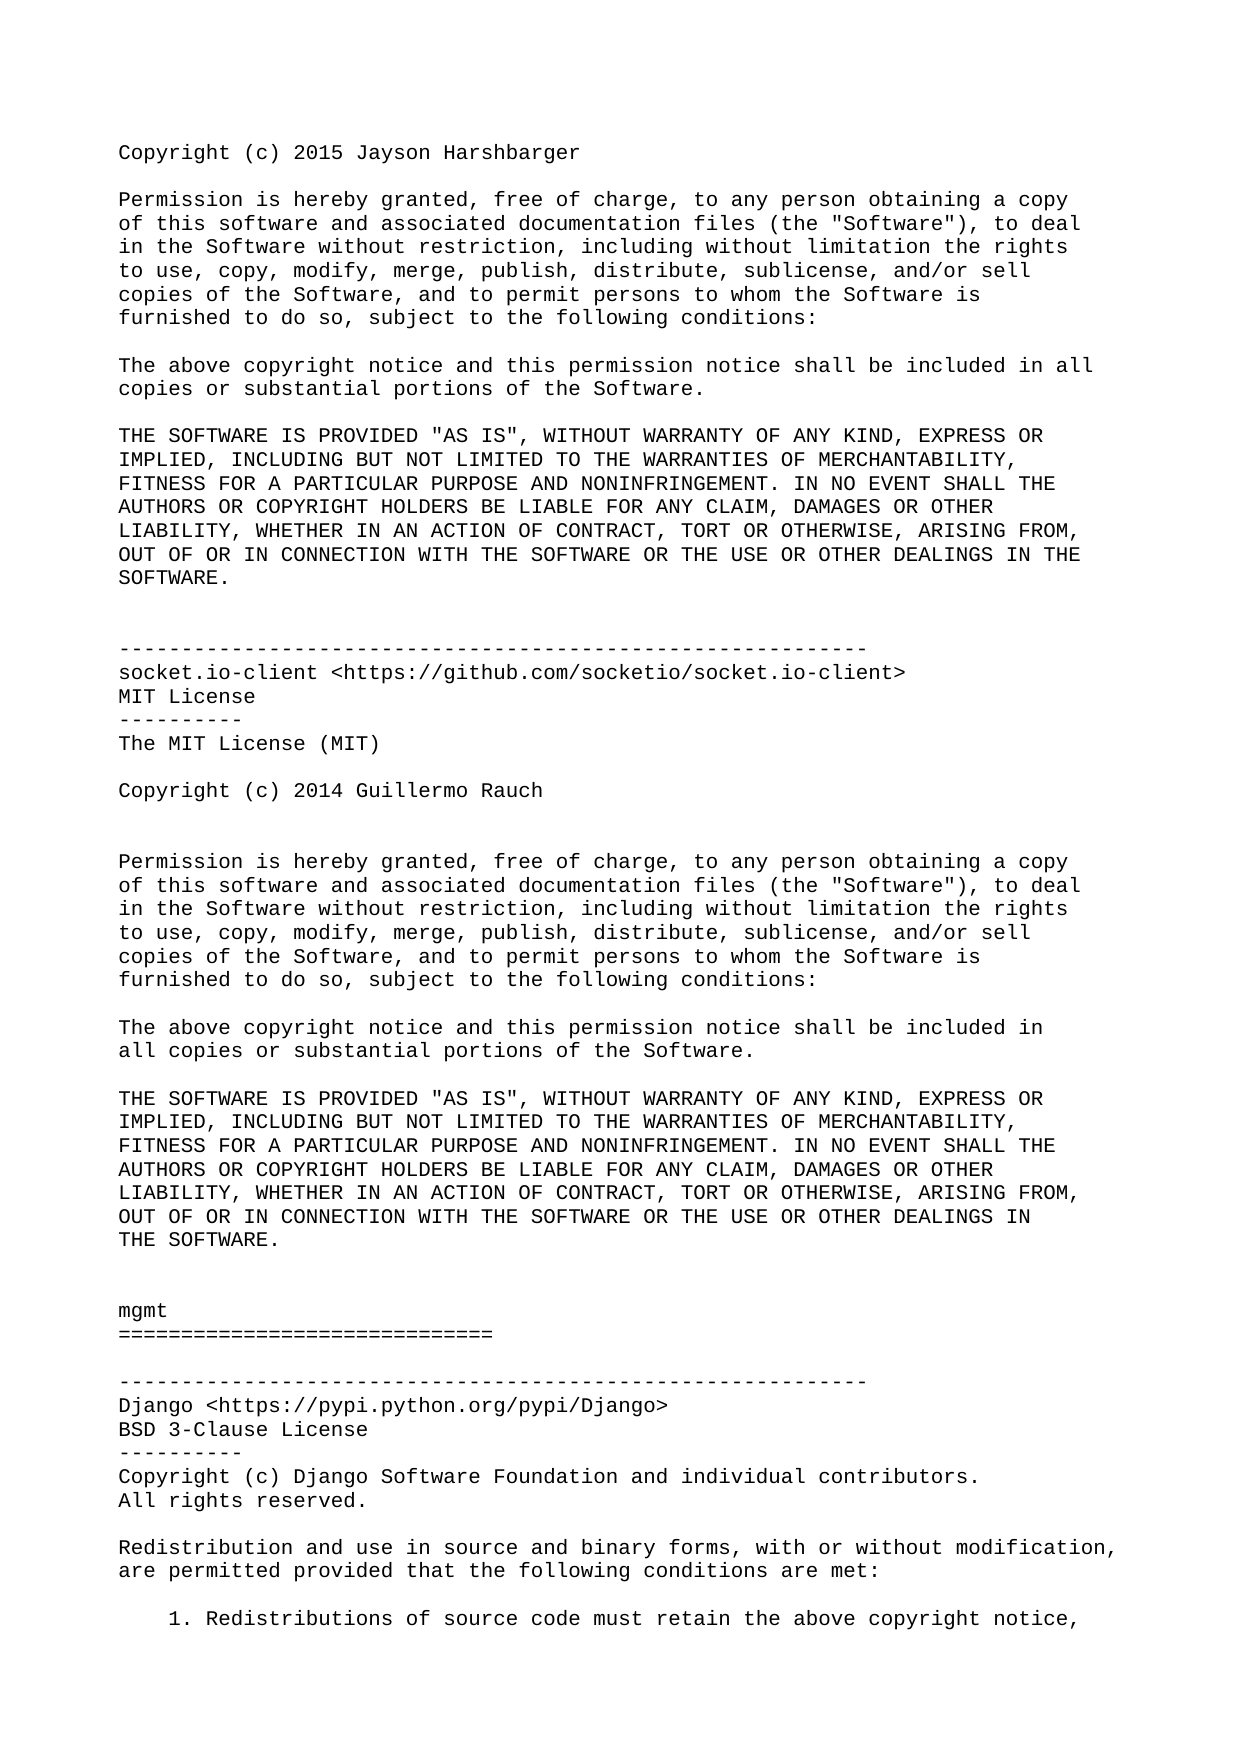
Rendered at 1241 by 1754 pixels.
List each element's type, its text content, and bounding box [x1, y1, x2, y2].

text FITNESS FOR A PARTICULAR PURPOSE AND NONINFRINGEMENT. IN NO EVENT SHALL THE [118, 1135, 1122, 1158]
text SOFTWARE. [118, 567, 1122, 591]
text Copyright (c) Django Software Foundation and individual contributors. [118, 1466, 1122, 1489]
text ============================== [118, 1324, 1122, 1348]
text Copyright (c) 2014 Guillermo Rauch [118, 780, 1122, 804]
text are permitted provided that the following conditions are met: [118, 1561, 1122, 1584]
text BSD 3-Clause License [118, 1419, 1122, 1442]
text The above copyright notice and this permission notice shall be included in all [118, 354, 1122, 378]
text of this software and associated documentation files (the "Software"), to deal [118, 875, 1122, 898]
text MIT License [118, 686, 1122, 709]
text Permission is hereby granted, free of charge, to any person obtaining a copy [118, 189, 1122, 213]
text Redistribution and use in source and binary forms, with or without modification, [118, 1537, 1122, 1561]
text to use, copy, modify, merge, publish, distribute, sublicense, and/or sell [118, 260, 1122, 284]
text copies of the Software, and to permit persons to whom the Software is [118, 284, 1122, 307]
text mgmt [118, 1300, 1122, 1324]
text socket.io-client <https://github.com/socketio/socket.io-client> [118, 662, 1122, 686]
text all copies or substantial portions of the Software. [118, 1040, 1122, 1064]
text THE SOFTWARE. [118, 1229, 1122, 1253]
text FITNESS FOR A PARTICULAR PURPOSE AND NONINFRINGEMENT. IN NO EVENT SHALL THE [118, 473, 1122, 496]
text Permission is hereby granted, free of charge, to any person obtaining a copy [118, 851, 1122, 875]
text IMPLIED, INCLUDING BUT NOT LIMITED TO THE WARRANTIES OF MERCHANTABILITY, [118, 1111, 1122, 1135]
text LIABILITY, WHETHER IN AN ACTION OF CONTRACT, TORT OR OTHERWISE, ARISING FROM, [118, 1182, 1122, 1206]
text in the Software without restriction, including without limitation the rights [118, 898, 1122, 922]
text furnished to do so, subject to the following conditions: [118, 307, 1122, 331]
text ---------- [118, 709, 1122, 733]
text furnished to do so, subject to the following conditions: [118, 969, 1122, 993]
text IMPLIED, INCLUDING BUT NOT LIMITED TO THE WARRANTIES OF MERCHANTABILITY, [118, 449, 1122, 473]
text The MIT License (MIT) [118, 733, 1122, 757]
text ------------------------------------------------------------ [118, 1371, 1122, 1395]
text AUTHORS OR COPYRIGHT HOLDERS BE LIABLE FOR ANY CLAIM, DAMAGES OR OTHER [118, 496, 1122, 520]
text All rights reserved. [118, 1489, 1122, 1513]
text ------------------------------------------------------------ [118, 638, 1122, 662]
text 1. Redistributions of source code must retain the above copyright notice, [118, 1608, 1122, 1631]
text ---------- [118, 1442, 1122, 1466]
text THE SOFTWARE IS PROVIDED "AS IS", WITHOUT WARRANTY OF ANY KIND, EXPRESS OR [118, 426, 1122, 449]
text Django <https://pypi.python.org/pypi/Django> [118, 1395, 1122, 1419]
text copies of the Software, and to permit persons to whom the Software is [118, 946, 1122, 969]
text AUTHORS OR COPYRIGHT HOLDERS BE LIABLE FOR ANY CLAIM, DAMAGES OR OTHER [118, 1158, 1122, 1182]
text The above copyright notice and this permission notice shall be included in [118, 1017, 1122, 1040]
text Copyright (c) 2015 Jayson Harshbarger [118, 142, 1122, 165]
text LIABILITY, WHETHER IN AN ACTION OF CONTRACT, TORT OR OTHERWISE, ARISING FROM, [118, 520, 1122, 544]
text OUT OF OR IN CONNECTION WITH THE SOFTWARE OR THE USE OR OTHER DEALINGS IN [118, 1206, 1122, 1229]
text OUT OF OR IN CONNECTION WITH THE SOFTWARE OR THE USE OR OTHER DEALINGS IN THE [118, 544, 1122, 567]
text copies or substantial portions of the Software. [118, 378, 1122, 402]
text to use, copy, modify, merge, publish, distribute, sublicense, and/or sell [118, 922, 1122, 946]
text of this software and associated documentation files (the "Software"), to deal [118, 213, 1122, 236]
text in the Software without restriction, including without limitation the rights [118, 236, 1122, 260]
text THE SOFTWARE IS PROVIDED "AS IS", WITHOUT WARRANTY OF ANY KIND, EXPRESS OR [118, 1088, 1122, 1111]
